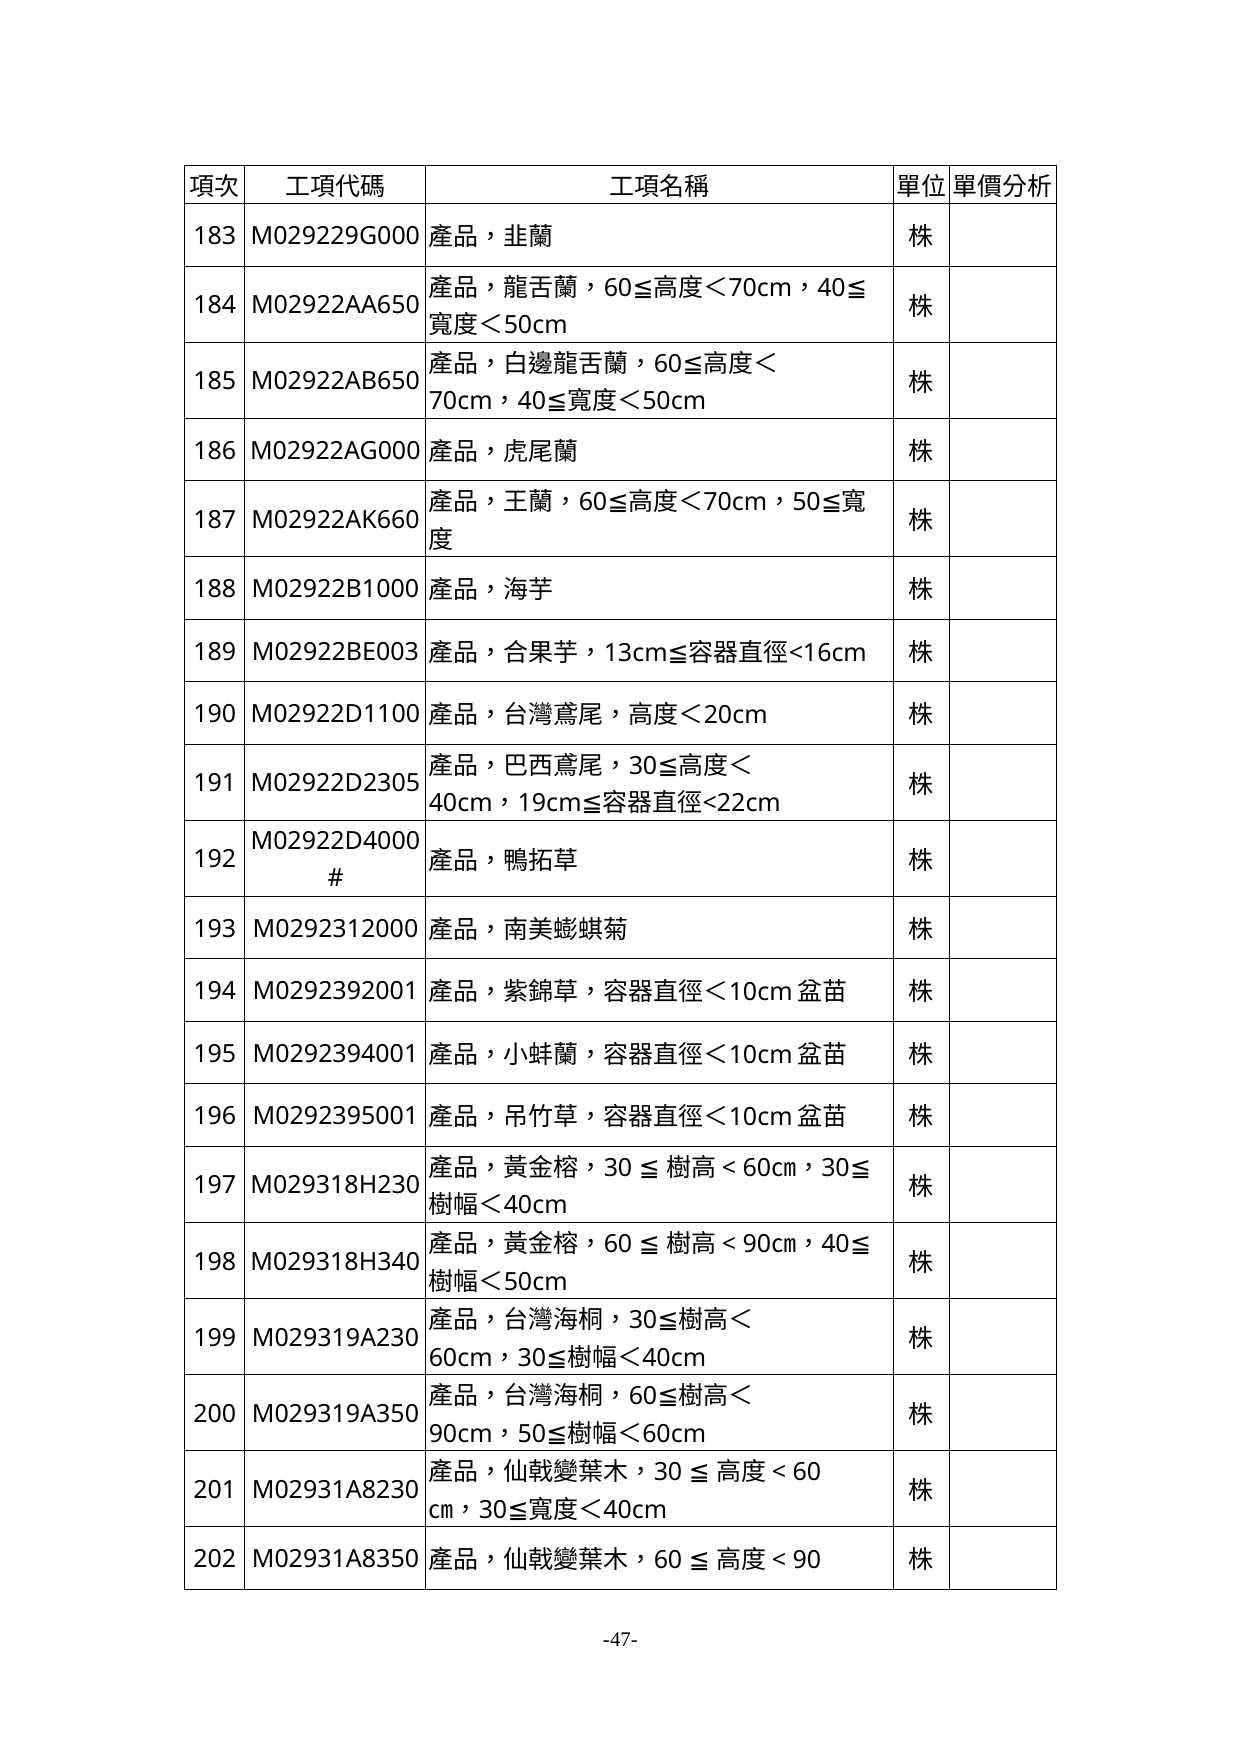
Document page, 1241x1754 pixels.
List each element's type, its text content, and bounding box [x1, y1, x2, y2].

table_cell M0292395001 [245, 1084, 425, 1146]
table_cell M02922AA650 [245, 267, 425, 342]
table_cell M0292312000 [245, 897, 425, 958]
table_cell M02922AK660 [245, 481, 425, 556]
table_cell 株 [894, 1147, 949, 1222]
table_cell M029318H230 [245, 1147, 425, 1222]
table_cell M02922AB650 [245, 343, 425, 418]
table_cell 185 [185, 343, 244, 418]
table_cell 產品，龍舌蘭，60≦高度＜70cm，40≦寬度＜50cm [426, 267, 893, 342]
table_cell M02922D4000# [245, 821, 425, 896]
table_header 單價分析 [950, 166, 1056, 203]
table_cell [950, 557, 1056, 619]
table_cell [950, 1223, 1056, 1298]
table_cell 產品，小蚌蘭，容器直徑＜10cm盆苗 [426, 1022, 893, 1083]
table_cell 193 [185, 897, 244, 958]
table_cell [950, 1527, 1056, 1588]
table_cell 197 [185, 1147, 244, 1222]
table_cell 產品，南美蟛蜞菊 [426, 897, 893, 958]
table_cell 株 [894, 821, 949, 896]
table_cell 201 [185, 1451, 244, 1526]
table_cell 196 [185, 1084, 244, 1146]
table_cell 株 [894, 1299, 949, 1374]
table_cell 187 [185, 481, 244, 556]
table_cell 186 [185, 419, 244, 480]
table_cell 株 [894, 1451, 949, 1526]
table_cell 株 [894, 1084, 949, 1146]
table_cell M029319A350 [245, 1375, 425, 1450]
table_cell M02931A8350 [245, 1527, 425, 1588]
table_cell 192 [185, 821, 244, 896]
table_cell 株 [894, 267, 949, 342]
table_cell 產品，韭蘭 [426, 204, 893, 266]
table_cell [950, 204, 1056, 266]
table_cell 202 [185, 1527, 244, 1588]
table_cell 190 [185, 682, 244, 744]
table_cell M0292392001 [245, 959, 425, 1021]
table_cell M0292394001 [245, 1022, 425, 1083]
table_header 工項名稱 [426, 166, 893, 203]
table_cell [950, 1084, 1056, 1146]
table_cell [950, 1299, 1056, 1374]
table_cell M029229G000 [245, 204, 425, 266]
table_cell 產品，虎尾蘭 [426, 419, 893, 480]
table_cell 株 [894, 745, 949, 820]
table_cell [950, 419, 1056, 480]
table_cell M02931A8230 [245, 1451, 425, 1526]
table_cell 產品，黃金榕，30 ≦ 樹高 < 60㎝，30≦樹幅＜40cm [426, 1147, 893, 1222]
table_cell 產品，仙戟變葉木，30 ≦ 高度 < 60㎝，30≦寬度＜40cm [426, 1451, 893, 1526]
table_cell [950, 1375, 1056, 1450]
table_cell 191 [185, 745, 244, 820]
table_cell 產品，白邊龍舌蘭，60≦高度＜70cm，40≦寬度＜50cm [426, 343, 893, 418]
table_cell 株 [894, 419, 949, 480]
table_cell M02922AG000 [245, 419, 425, 480]
table_cell 183 [185, 204, 244, 266]
table_cell [950, 481, 1056, 556]
table_cell 195 [185, 1022, 244, 1083]
table_cell [950, 267, 1056, 342]
table_cell [950, 682, 1056, 744]
table_cell 株 [894, 343, 949, 418]
table_cell 200 [185, 1375, 244, 1450]
table_cell 188 [185, 557, 244, 619]
table_cell [950, 1022, 1056, 1083]
table_header 單位 [894, 166, 949, 203]
table_cell 產品，合果芋，13cm≦容器直徑<16cm [426, 620, 893, 681]
table_cell [950, 620, 1056, 681]
table_cell 194 [185, 959, 244, 1021]
table_cell M02922BE003 [245, 620, 425, 681]
table_cell [950, 745, 1056, 820]
table_cell 產品，紫錦草，容器直徑＜10cm盆苗 [426, 959, 893, 1021]
table_cell 產品，黃金榕，60 ≦ 樹高 < 90㎝，40≦樹幅＜50cm [426, 1223, 893, 1298]
table_cell 株 [894, 959, 949, 1021]
table_cell 產品，海芋 [426, 557, 893, 619]
table_cell [950, 1451, 1056, 1526]
table_cell 產品，鴨拓草 [426, 821, 893, 896]
table_cell 產品，台灣海桐，30≦樹高＜60cm，30≦樹幅＜40cm [426, 1299, 893, 1374]
table_cell [950, 343, 1056, 418]
table_cell 株 [894, 1375, 949, 1450]
table_cell 198 [185, 1223, 244, 1298]
table_cell 產品，台灣鳶尾，高度＜20cm [426, 682, 893, 744]
table_cell 產品，吊竹草，容器直徑＜10cm盆苗 [426, 1084, 893, 1146]
table_cell [950, 959, 1056, 1021]
table_cell 株 [894, 1527, 949, 1588]
table_cell M02922D2305 [245, 745, 425, 820]
table_cell [950, 1147, 1056, 1222]
table_cell 184 [185, 267, 244, 342]
table_cell 株 [894, 481, 949, 556]
table_cell 株 [894, 557, 949, 619]
table_header 工項代碼 [245, 166, 425, 203]
table_cell [950, 897, 1056, 958]
table_cell [950, 821, 1056, 896]
table_cell M029318H340 [245, 1223, 425, 1298]
table_cell 株 [894, 1223, 949, 1298]
table_cell 株 [894, 204, 949, 266]
table_cell 產品，巴西鳶尾，30≦高度＜40cm，19cm≦容器直徑<22cm [426, 745, 893, 820]
table_cell M02922B1000 [245, 557, 425, 619]
table_cell 株 [894, 1022, 949, 1083]
table_cell 產品，台灣海桐，60≦樹高＜90cm，50≦樹幅＜60cm [426, 1375, 893, 1450]
table_cell 產品，王蘭，60≦高度＜70cm，50≦寬度 [426, 481, 893, 556]
table_header 項次 [185, 166, 244, 203]
table_cell 189 [185, 620, 244, 681]
table_cell 株 [894, 897, 949, 958]
table_cell 株 [894, 620, 949, 681]
table_cell 199 [185, 1299, 244, 1374]
table_cell M02922D1100 [245, 682, 425, 744]
table_cell 株 [894, 682, 949, 744]
table_cell 產品，仙戟變葉木，60 ≦ 高度 < 90 [426, 1527, 893, 1588]
table_cell M029319A230 [245, 1299, 425, 1374]
